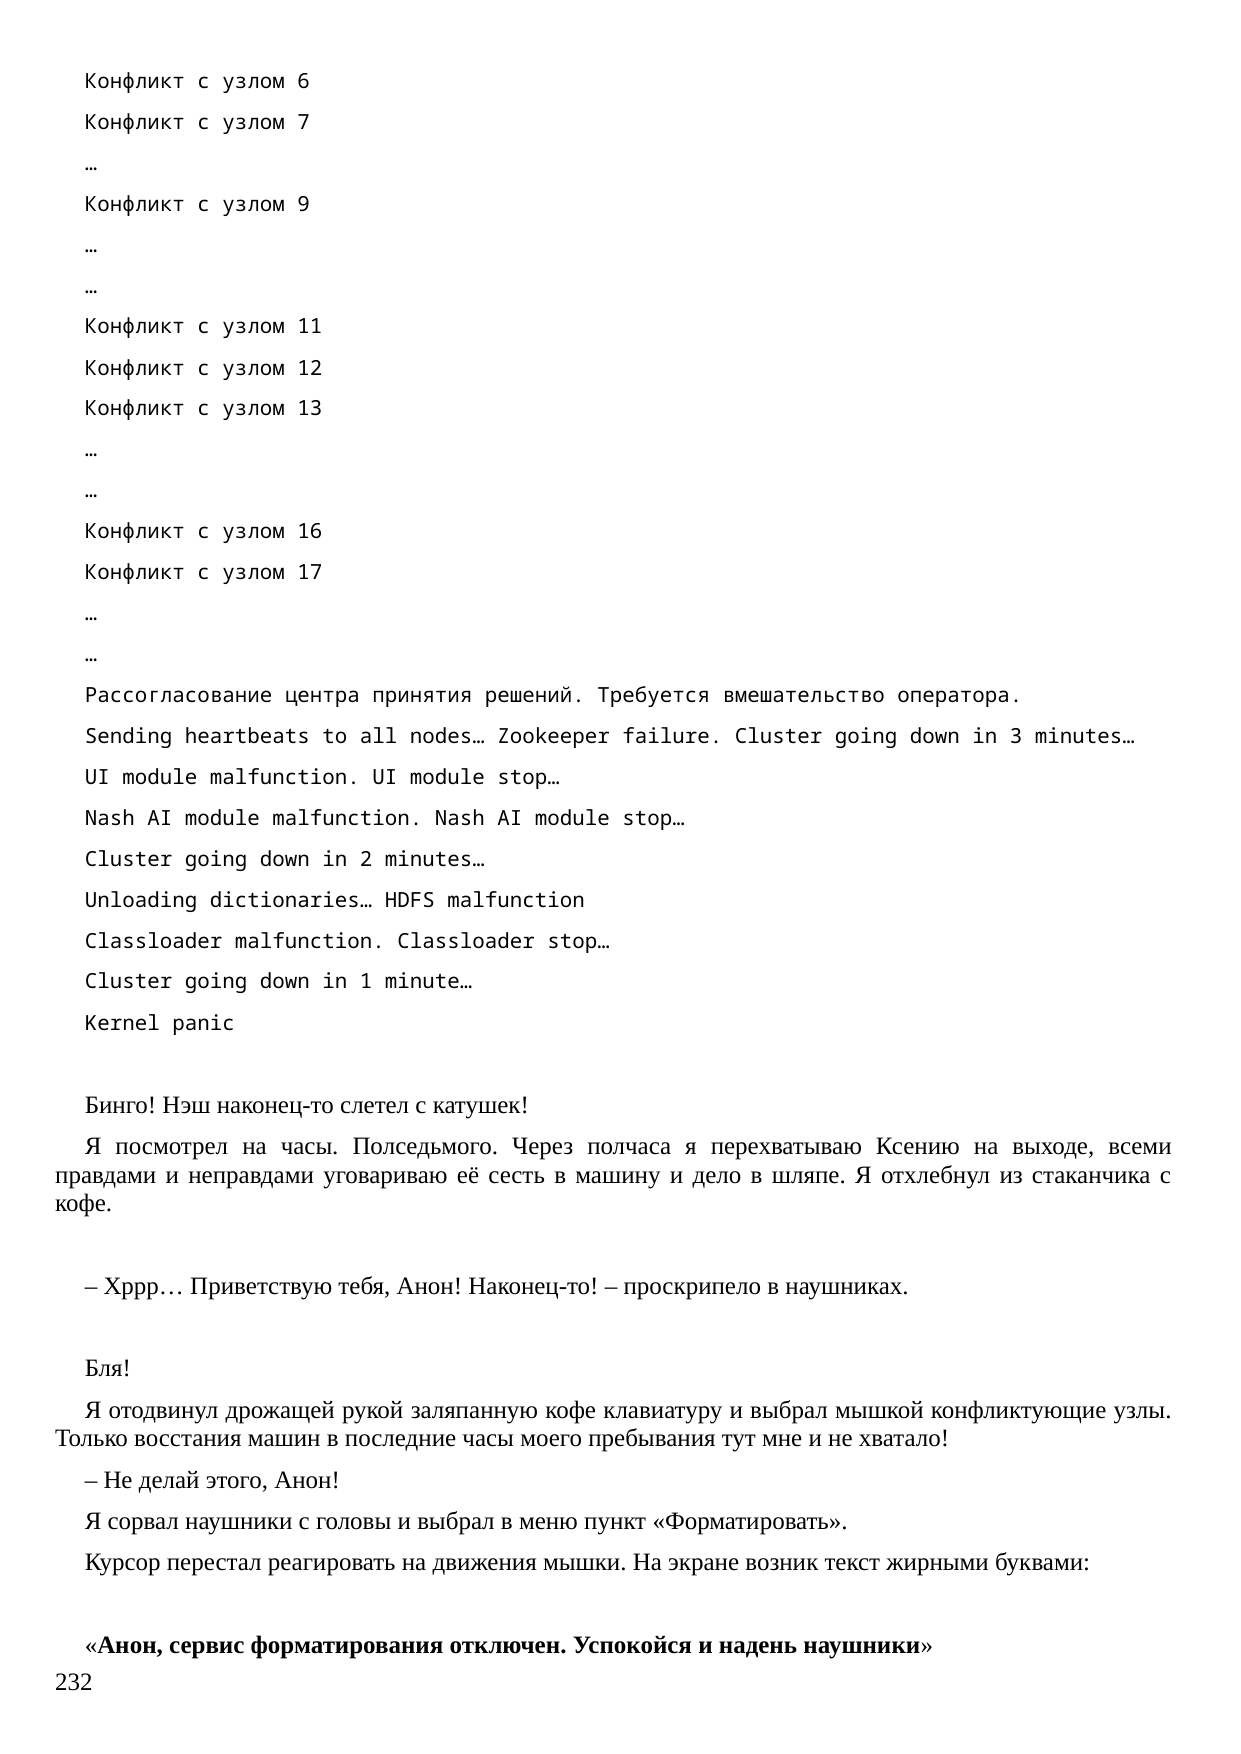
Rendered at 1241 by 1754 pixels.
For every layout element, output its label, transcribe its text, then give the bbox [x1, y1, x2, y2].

text … [55, 271, 1173, 299]
text Конфликт с узлом 13 [55, 393, 1173, 422]
text … [55, 475, 1173, 504]
text UI module malfunction. UI module stop… [55, 762, 1173, 790]
text Бинго! Нэш наконец-то слетел с катушек! [55, 1090, 1173, 1118]
text … [55, 639, 1173, 668]
text … [55, 598, 1173, 627]
text Конфликт с узлом 17 [55, 557, 1173, 586]
text Бля! [55, 1353, 1173, 1382]
text … [55, 148, 1173, 176]
text Конфликт с узлом 9 [55, 189, 1173, 217]
text Cluster going down in 2 minutes… [55, 844, 1173, 872]
text Nash AI module malfunction. Nash AI module stop… [55, 803, 1173, 831]
text Kernel panic [55, 1008, 1173, 1036]
text «Анон, сервис форматирования отключен. Успокойся и надень наушники» [55, 1630, 1173, 1658]
text … [55, 434, 1173, 463]
text Конфликт с узлом 7 [55, 107, 1173, 135]
text Unloading dictionaries… HDFS malfunction [55, 885, 1173, 913]
text Я сорвал наушники с головы и выбрал в меню пункт «Форматировать». [55, 1506, 1173, 1535]
text Classloader malfunction. Classloader stop… [55, 926, 1173, 954]
text Я отодвинул дрожащей рукой заляпанную кофе клавиатуру и выбрал мышкой конфликтующие узлы. Только восстания машин в последние часы моего пребывания тут мне и не хватало! [55, 1395, 1173, 1452]
text Курсор перестал реагировать на движения мышки. На экране возник текст жирными буквами: [55, 1547, 1173, 1576]
text Я посмотрел на часы. Полседьмого. Через полчаса я перехватываю Ксению на выходе, всеми правдами и неправдами уговариваю её сесть в машину и дело в шляпе. Я отхлебнул из стаканчика с кофе. [55, 1131, 1173, 1217]
text – Не делай этого, Анон! [55, 1465, 1173, 1493]
text Конфликт с узлом 16 [55, 516, 1173, 545]
text Sending heartbeats to all nodes… Zookeeper failure. Cluster going down in 3 minutes… [55, 721, 1173, 749]
text Cluster going down in 1 minute… [55, 967, 1173, 995]
text Конфликт с узлом 6 [55, 66, 1173, 94]
text – Хррр… Приветствую тебя, Анон! Наконец-то! – проскрипело в наушниках. [55, 1271, 1173, 1300]
text Рассогласование центра принятия решений. Требуется вмешательство оператора. [55, 680, 1173, 708]
text … [55, 230, 1173, 258]
text Конфликт с узлом 11 [55, 312, 1173, 340]
text Конфликт с узлом 12 [55, 353, 1173, 381]
